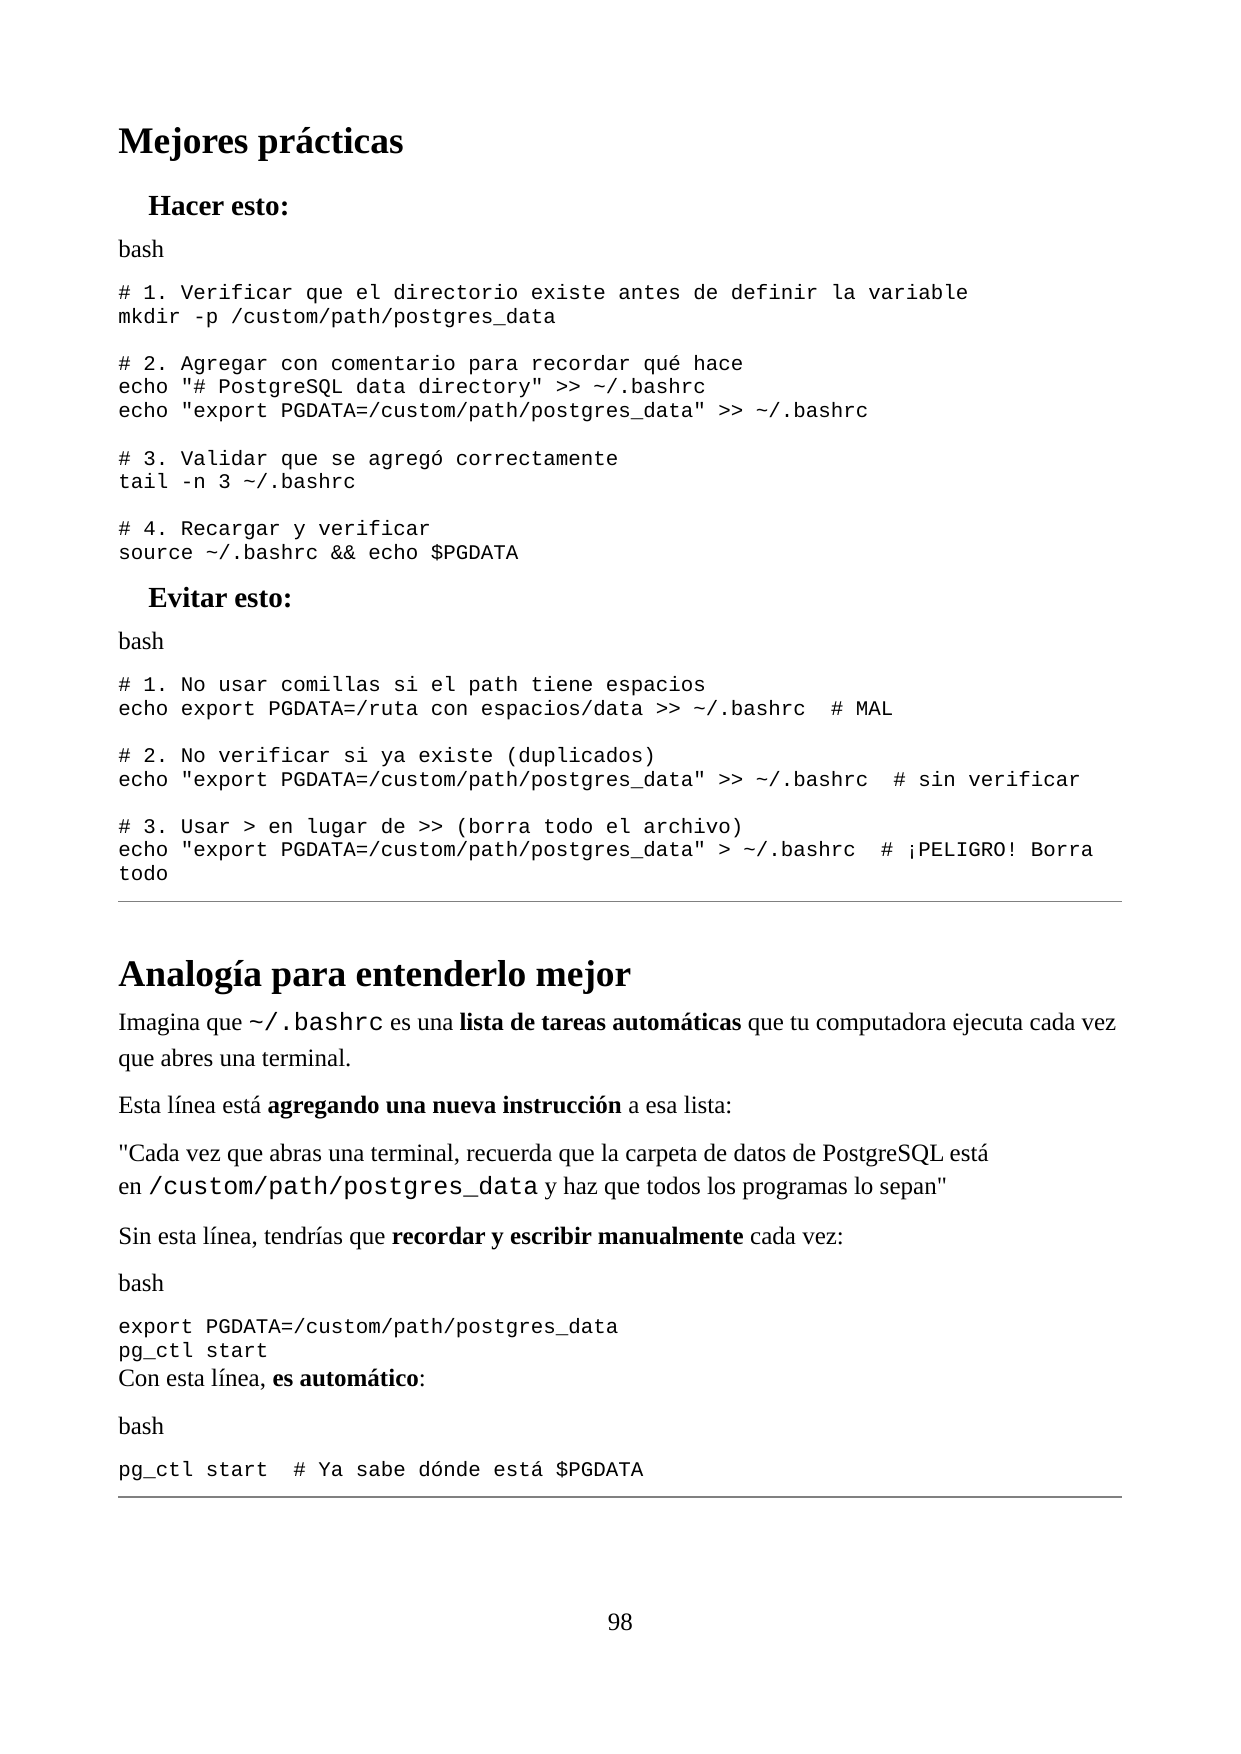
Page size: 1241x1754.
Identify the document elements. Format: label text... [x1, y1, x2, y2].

text echo "export PGDATA=/custom/path/postgres_data" > ~/.bashrc # ¡PELIGRO! Borra todo [118, 839, 1122, 887]
text # 3. Usar > en lugar de >> (borra todo el archivo) [118, 816, 1122, 839]
text pg_ctl start # Ya sabe dónde está $PGDATA [118, 1458, 1122, 1482]
text echo "export PGDATA=/custom/path/postgres_data" >> ~/.bashrc [118, 400, 1122, 424]
subtitle Analogía para entenderlo mejor [118, 952, 1122, 995]
text Con esta línea, es automático: [118, 1363, 1122, 1392]
text export PGDATA=/custom/path/postgres_data [118, 1316, 1122, 1340]
text # 1. No usar comillas si el path tiene espacios [118, 674, 1122, 698]
text bash [118, 1411, 1122, 1440]
text # 2. Agregar con comentario para recordar qué hace [118, 353, 1122, 377]
text # 3. Validar que se agregó correctamente [118, 447, 1122, 471]
text echo "# PostgreSQL data directory" >> ~/.bashrc [118, 377, 1122, 400]
subtitle ✅ Hacer esto: [118, 188, 1122, 222]
text tail -n 3 ~/.bashrc [118, 471, 1122, 495]
text "Cada vez que abras una terminal, recuerda que la carpeta de datos de PostgreSQL está en /custom/path/postgres_data y haz que todos los programas lo sepan" [118, 1138, 1122, 1202]
text echo "export PGDATA=/custom/path/postgres_data" >> ~/.bashrc # sin verificar [118, 768, 1122, 792]
text bash [118, 234, 1122, 263]
text source ~/.bashrc && echo $PGDATA [118, 542, 1122, 566]
text pg_ctl start [118, 1340, 1122, 1363]
text Esta línea está agregando una nueva instrucción a esa lista: [118, 1090, 1122, 1119]
subtitle ❌ Evitar esto: [118, 580, 1122, 614]
text echo export PGDATA=/ruta con espacios/data >> ~/.bashrc # MAL [118, 698, 1122, 721]
text Sin esta línea, tendrías que recordar y escribir manualmente cada vez: [118, 1221, 1122, 1249]
text # 2. No verificar si ya existe (duplicados) [118, 745, 1122, 768]
text Imagina que ~/.bashrc es una lista de tareas automáticas que tu computadora ejecuta cada vez que abres una terminal. [118, 1007, 1122, 1071]
text mkdir -p /custom/path/postgres_data [118, 306, 1122, 329]
subtitle Mejores prácticas [118, 118, 1122, 161]
text bash [118, 626, 1122, 655]
text bash [118, 1268, 1122, 1297]
text # 1. Verificar que el directorio existe antes de definir la variable [118, 282, 1122, 306]
text # 4. Recargar y verificar [118, 518, 1122, 542]
